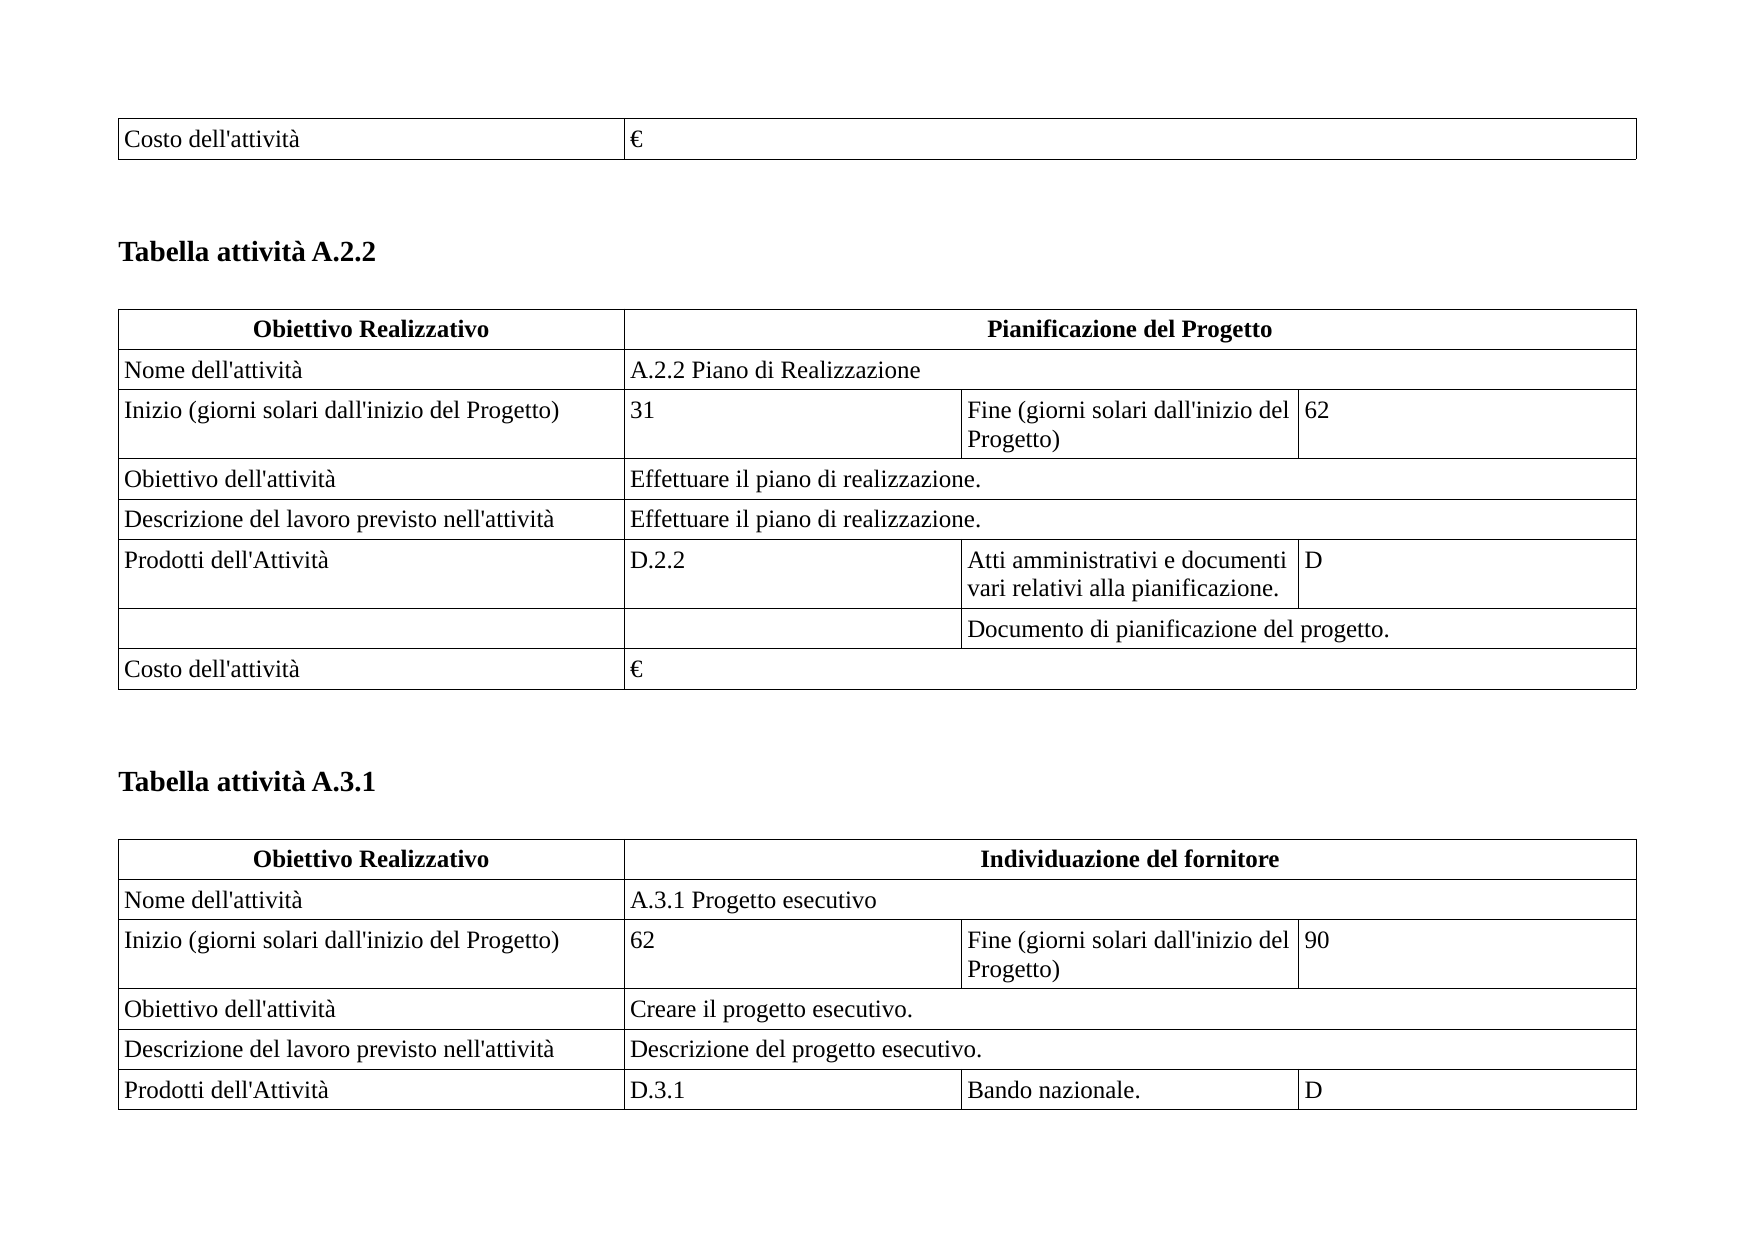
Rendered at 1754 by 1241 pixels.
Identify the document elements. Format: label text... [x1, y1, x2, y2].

table_cell Obiettivo dell'attività [119, 989, 624, 1029]
table_cell Creare il progetto esecutivo. [625, 989, 1636, 1029]
table_cell Obiettivo dell'attività [119, 459, 624, 498]
table_cell 62 [625, 920, 961, 988]
text Tabella attività A.2.2 [118, 234, 1636, 268]
table_cell Costo dell'attività [119, 649, 624, 688]
table_cell Inizio (giorni solari dall'inizio del Progetto) [119, 920, 624, 988]
table_cell A.3.1 Progetto esecutivo [625, 880, 1636, 919]
table_cell Prodotti dell'Attività [119, 1070, 624, 1109]
table_cell Bando nazionale. [962, 1070, 1298, 1109]
table_cell 90 [1299, 920, 1636, 988]
table_cell Descrizione del progetto esecutivo. [625, 1030, 1636, 1069]
table_cell Costo dell'attività [119, 119, 624, 158]
table_cell D.3.1 [625, 1070, 961, 1109]
table_cell Fine (giorni solari dall'inizio del Progetto) [962, 920, 1298, 988]
table_cell [625, 609, 961, 648]
table_cell D [1299, 540, 1636, 608]
table_header Pianificazione del Progetto [625, 310, 1636, 349]
table_cell Effettuare il piano di realizzazione. [625, 459, 1636, 498]
table_cell D.2.2 [625, 540, 961, 608]
table_header Individuazione del fornitore [625, 840, 1636, 879]
table_header Obiettivo Realizzativo [119, 310, 624, 349]
table_cell 31 [625, 390, 961, 458]
table_cell D [1299, 1070, 1636, 1109]
table_cell A.2.2 Piano di Realizzazione [625, 350, 1636, 389]
table_header Obiettivo Realizzativo [119, 840, 624, 879]
table_cell Descrizione del lavoro previsto nell'attività [119, 500, 624, 539]
table_cell Nome dell'attività [119, 350, 624, 389]
table_cell [119, 609, 624, 648]
table_cell Nome dell'attività [119, 880, 624, 919]
table_cell Documento di pianificazione del progetto. [962, 609, 1636, 648]
text Tabella attività A.3.1 [118, 764, 1636, 798]
table_cell € [625, 119, 1636, 158]
table_cell Fine (giorni solari dall'inizio del Progetto) [962, 390, 1298, 458]
table_cell Atti amministrativi e documenti vari relativi alla pianificazione. [962, 540, 1298, 608]
table_cell Inizio (giorni solari dall'inizio del Progetto) [119, 390, 624, 458]
table_cell Descrizione del lavoro previsto nell'attività [119, 1030, 624, 1069]
table_cell € [625, 649, 1636, 688]
table_cell Effettuare il piano di realizzazione. [625, 500, 1636, 539]
table_cell Prodotti dell'Attività [119, 540, 624, 608]
table_cell 62 [1299, 390, 1636, 458]
